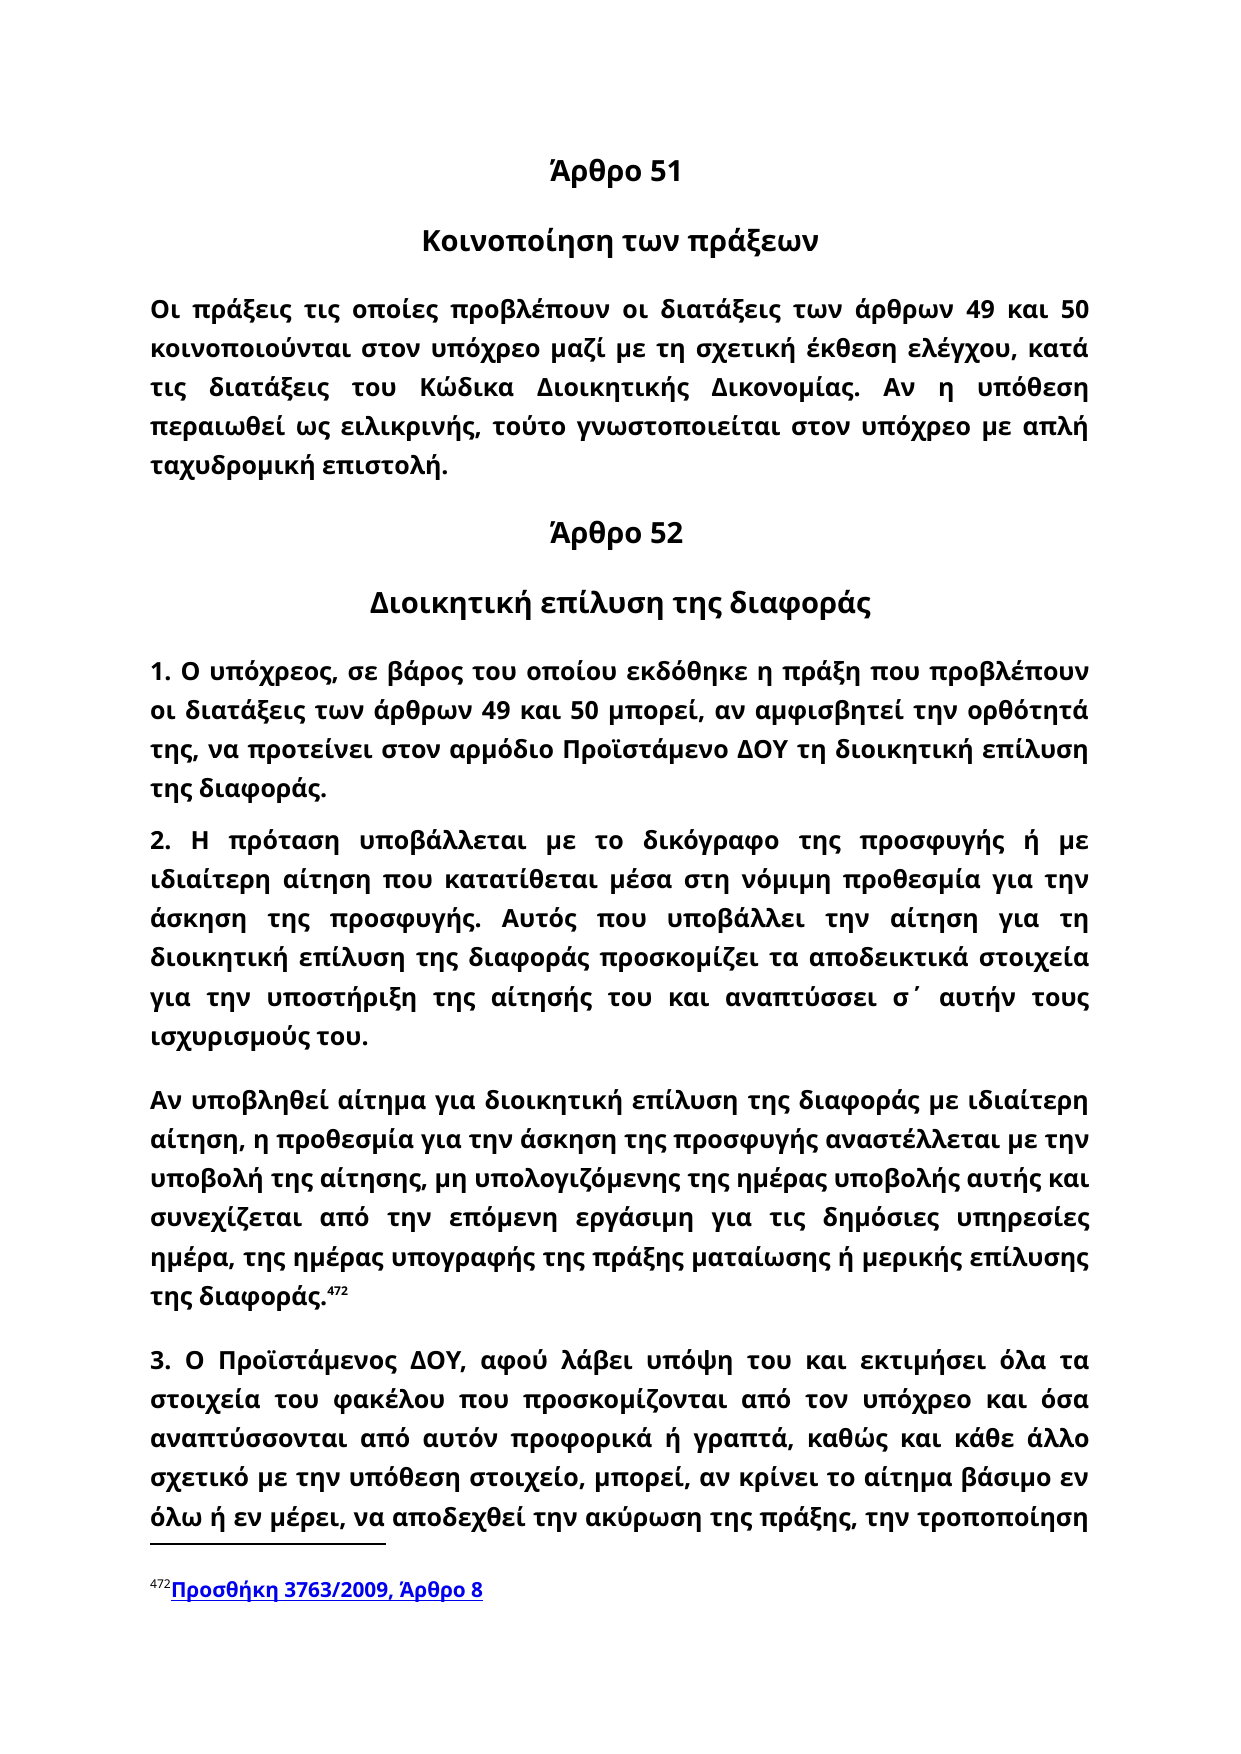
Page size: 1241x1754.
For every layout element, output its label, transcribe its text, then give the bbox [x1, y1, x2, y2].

text 2. Η πρόταση υποβάλλεται με το δικόγραφο της προσφυγής ή με ιδιαίτερη αίτηση που κατατίθεται μέσα στη νόμιμη προθεσμία για την άσκηση της προσφυγής. Αυτός που υποβάλλει την αίτηση για τη διοικητική επίλυση της διαφοράς προσκομίζει τα αποδεικτικά στοιχεία για την υποστήριξη της αίτησής του και αναπτύσσει σ΄ αυτήν τους ισχυρισμούς του. [150, 822, 1090, 1052]
text Αν υποβληθεί αίτημα για διοικητική επίλυση της διαφοράς με ιδιαίτερη αίτηση, η προθεσμία για την άσκηση της προσφυγής αναστέλλεται με την υποβολή της αίτησης, μη υπολογιζόμενης της ημέρας υποβολής αυτής και συνεχίζεται από την επόμενη εργάσιμη για τις δημόσιες υπηρεσίες ημέρα, της ημέρας υπογραφής της πράξης ματαίωσης ή μερικής επίλυσης της διαφοράς. [150, 1082, 1090, 1312]
text Προσθήκη 3763/2009, Άρθρο 8 [150, 1576, 1090, 1604]
subtitle Άρθρο 52 [150, 512, 1090, 552]
text Οι πράξεις τις οποίες προβλέπουν οι διατάξεις των άρθρων 49 και 50 κοινοποιούνται στον υπόχρεο μαζί με τη σχετική έκθεση ελέγχου, κατά τις διατάξεις του Κώδικα Διοικητικής Δικονομίας. Αν η υπόθεση περαιωθεί ως ειλικρινής, τούτο γνωστοποιείται στον υπόχρεο με απλή ταχυδρομική επιστολή. [150, 291, 1090, 482]
text 1. Ο υπόχρεος, σε βάρος του οποίου εκδόθηκε η πράξη που προβλέπουν οι διατάξεις των άρθρων 49 και 50 μπορεί, αν αμφισβητεί την ορθότητά της, να προτείνει στον αρμόδιο Προϊστάμενο ΔΟΥ τη διοικητική επίλυση της διαφοράς. [150, 653, 1090, 805]
subtitle Άρθρο 51 [150, 150, 1090, 190]
subtitle Διοικητική επίλυση της διαφοράς [150, 583, 1090, 622]
subtitle Κοινοποίηση των πράξεων [150, 221, 1090, 260]
text 3. Ο Προϊστάμενος ΔΟΥ, αφού λάβει υπόψη του και εκτιμήσει όλα τα στοιχεία του φακέλου που προσκομίζονται από τον υπόχρεο και όσα αναπτύσσονται από αυτόν προφορικά ή γραπτά, καθώς και κάθε άλλο σχετικό με την υπόθεση στοιχείο, μπορεί, αν κρίνει το αίτημα βάσιμο εν όλω ή εν μέρει, να αποδεχθεί την ακύρωση της πράξης, την τροποποίηση [150, 1342, 1090, 1533]
